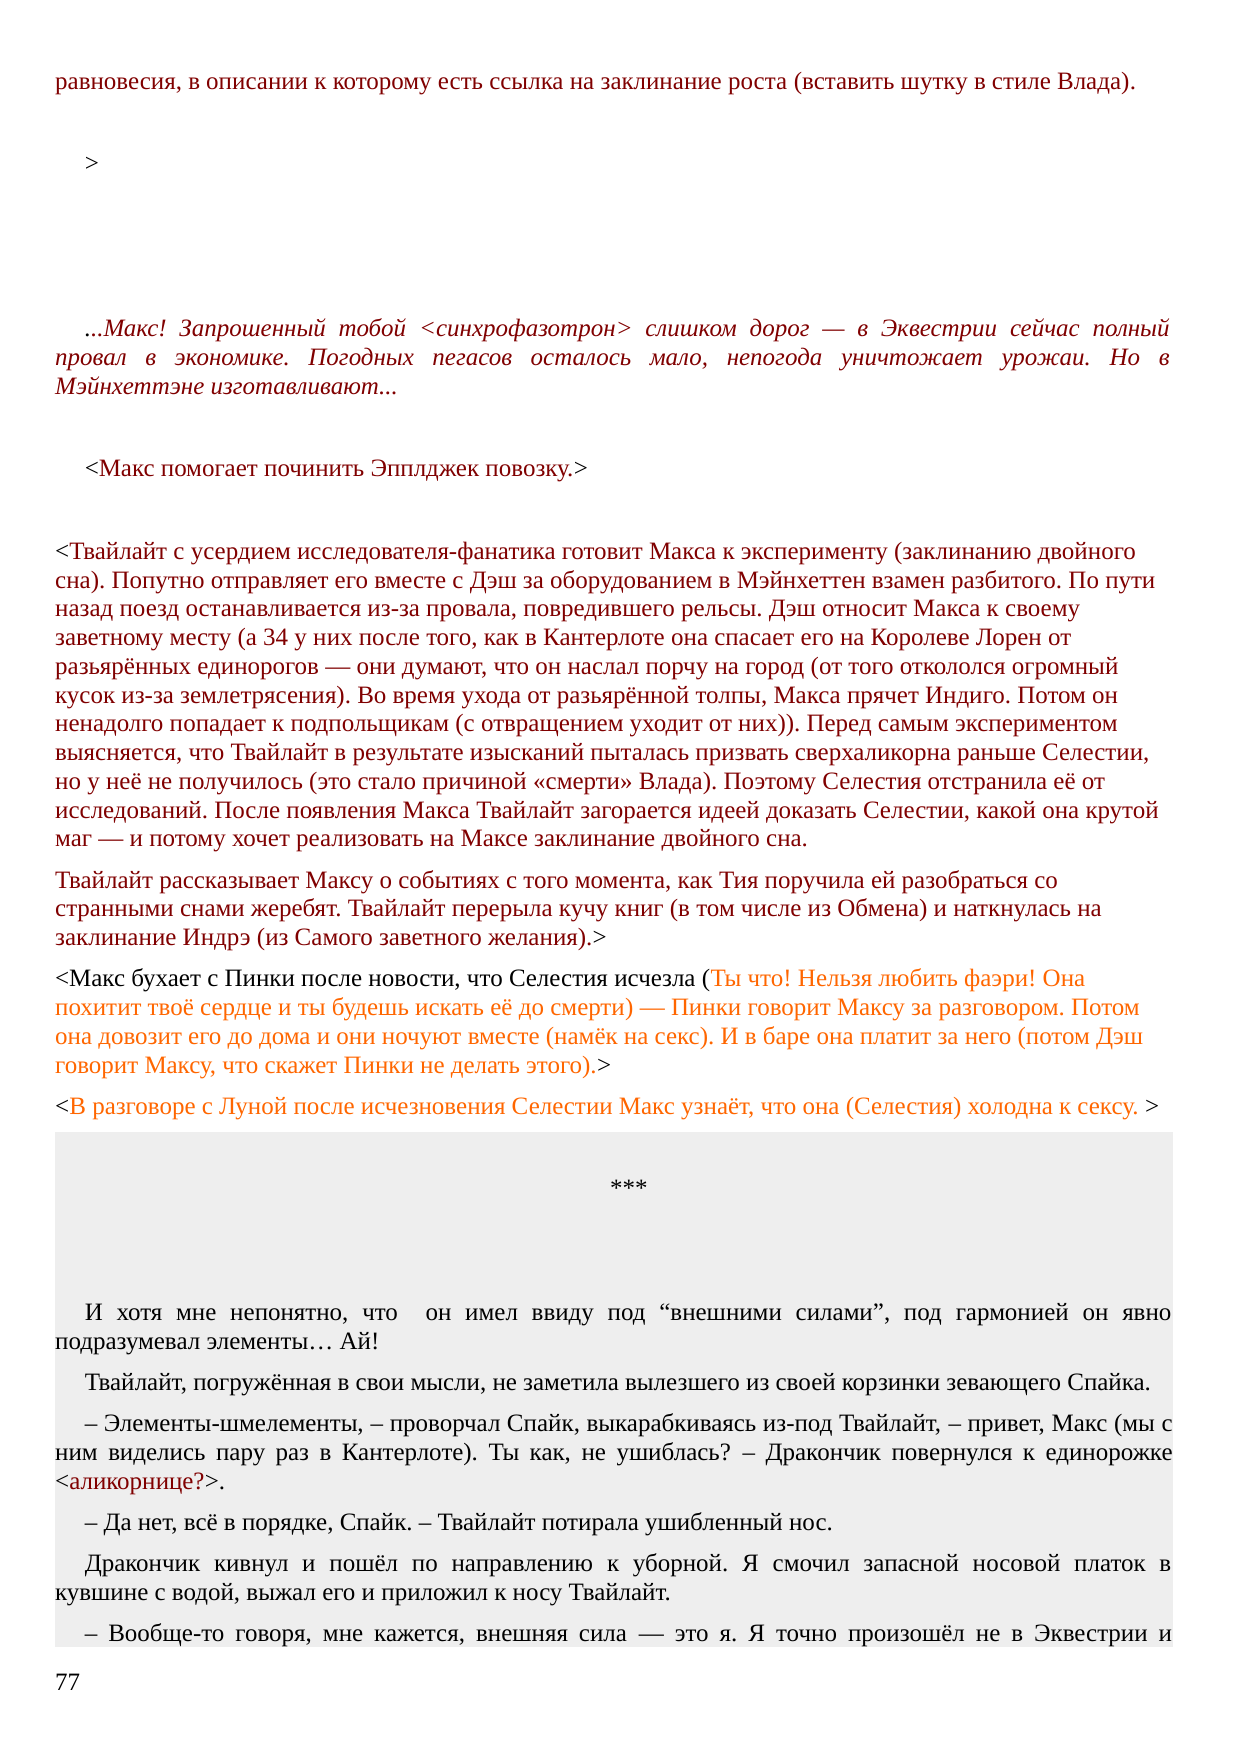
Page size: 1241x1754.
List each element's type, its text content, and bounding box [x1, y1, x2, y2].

text И хотя мне непонятно, что он имел ввиду под “внешними силами”, под гармонией он явно подразумевал элементы… Ай! [55, 1297, 1173, 1355]
text Твайлайт, погружённая в свои мысли, не заметила вылезшего из своей корзинки зевающего Спайка. [55, 1367, 1173, 1396]
text – Вообще-то говоря, мне кажется, внешняя сила — это я. Я точно произошёл не в Эквестрии и [55, 1618, 1173, 1647]
text – Элементы-шмелементы, – проворчал Спайк, выкарабкиваясь из-под Твайлайт, – привет, Макс (мы с ним виделись пару раз в Кантерлоте). Ты как, не ушиблась? – Дракончик повернулся к единорожке <аликорнице?>. [55, 1408, 1173, 1495]
text ...Макс! Запрошенный тобой <синхрофазотрон> слишком дорог — в Эквестрии сейчас полный провал в экономике. Погодных пегасов осталось мало, непогода уничтожает урожаи. Но в Мэйнхеттэне изготавливают... [55, 313, 1173, 400]
text Дракончик кивнул и пошёл по направлению к уборной. Я смочил запасной носовой платок в кувшине с водой, выжал его и приложил к носу Твайлайт. [55, 1548, 1173, 1606]
text > [55, 148, 1173, 177]
text *** [55, 1173, 1173, 1202]
text <Макс помогает починить Эпплджек повозку.> [55, 453, 1173, 482]
text <Макс бухает с Пинки после новости, что Селестия исчезла (Ты что! Нельзя любить фаэри! Она похитит твоё сердце и ты будешь искать её до смерти) — Пинки говорит Максу за разговором. Потом она довозит его до дома и они ночуют вместе (намёк на секс). И в баре она платит за него (потом Дэш говорит Максу, что скажет Пинки не делать этого).> [55, 963, 1173, 1078]
text <В разговоре с Луной после исчезновения Селестии Макс узнаёт, что она (Селестия) холодна к сексу. > [55, 1091, 1173, 1120]
text – Да нет, всё в порядке, Спайк. – Твайлайт потирала ушибленный нос. [55, 1507, 1173, 1536]
text Твайлайт рассказывает Максу о событиях с того момента, как Тия поручила ей разобраться со странными снами жеребят. Твайлайт перерыла кучу книг (в том числе из Обмена) и наткнулась на заклинание Индрэ (из Самого заветного желания).> [55, 865, 1173, 951]
text равновесия, в описании к которому есть ссылка на заклинание роста (вставить шутку в стиле Влада). [55, 66, 1173, 95]
text <Твайлайт с усердием исследователя-фанатика готовит Макса к эксперименту (заклинанию двойного сна). Попутно отправляет его вместе с Дэш за оборудованием в Мэйнхеттен взамен разбитого. По пути назад поезд останавливается из-за провала, повредившего рельсы. Дэш относит Макса к своему заветному месту (а 34 у них после того, как в Кантерлоте она спасает его на Королеве Лорен от разьярённых единорогов — они думают, что он наслал порчу на город (от того откололся огромный кусок из-за землетрясения). Во время ухода от разьярённой толпы, Макса прячет Индиго. Потом он ненадолго попадает к подпольщикам (с отвращением уходит от них)). Перед самым экспериментом выясняется, что Твайлайт в результате изысканий пыталась призвать сверхаликорна раньше Селестии, но у неё не получилось (это стало причиной «смерти» Влада). Поэтому Селестия отстранила её от исследований. После появления Макса Твайлайт загорается идеей доказать Селестии, какой она крутой маг — и потому хочет реализовать на Максе заклинание двойного сна. [55, 536, 1173, 852]
